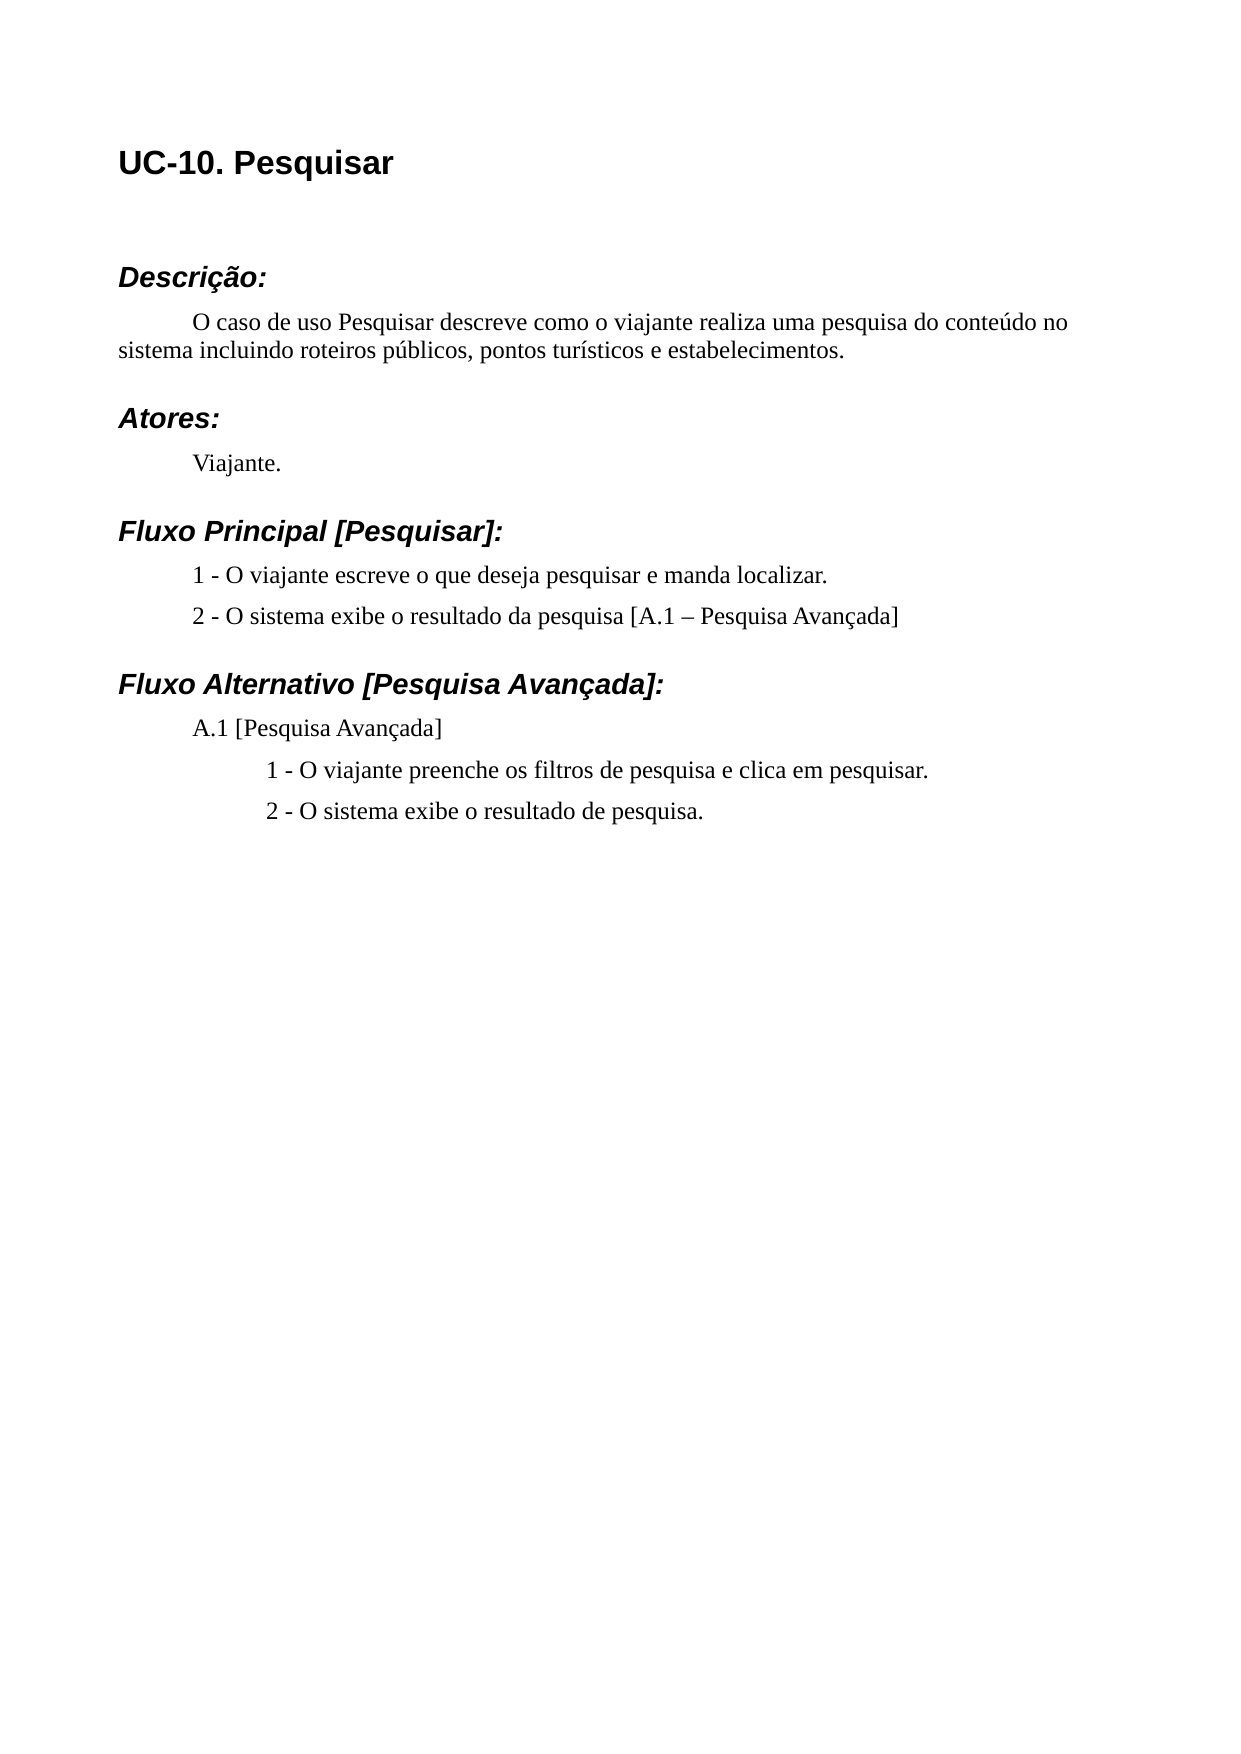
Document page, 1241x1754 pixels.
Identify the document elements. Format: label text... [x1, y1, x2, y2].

text Viajante. [118, 448, 1122, 476]
text 2 - O sistema exibe o resultado da pesquisa [A.1 – Pesquisa Avançada] [118, 601, 1122, 630]
text 2 - O sistema exibe o resultado de pesquisa. [118, 796, 1122, 825]
subtitle UC-10. Pesquisar [118, 143, 1122, 182]
subtitle Descrição: [118, 261, 1122, 294]
text O caso de uso Pesquisar descreve como o viajante realiza uma pesquisa do conteúdo no sistema incluindo roteiros públicos, pontos turísticos e estabelecimentos. [118, 307, 1122, 364]
subtitle Atores: [118, 402, 1122, 435]
subtitle Fluxo Principal [Pesquisar]: [118, 514, 1122, 547]
subtitle Fluxo Alternativo [Pesquisa Avançada]: [118, 667, 1122, 701]
text 1 - O viajante preenche os filtros de pesquisa e clica em pesquisar. [118, 755, 1122, 783]
text A.1 [Pesquisa Avançada] [118, 713, 1122, 742]
text 1 - O viajante escreve o que deseja pesquisar e manda localizar. [118, 560, 1122, 589]
